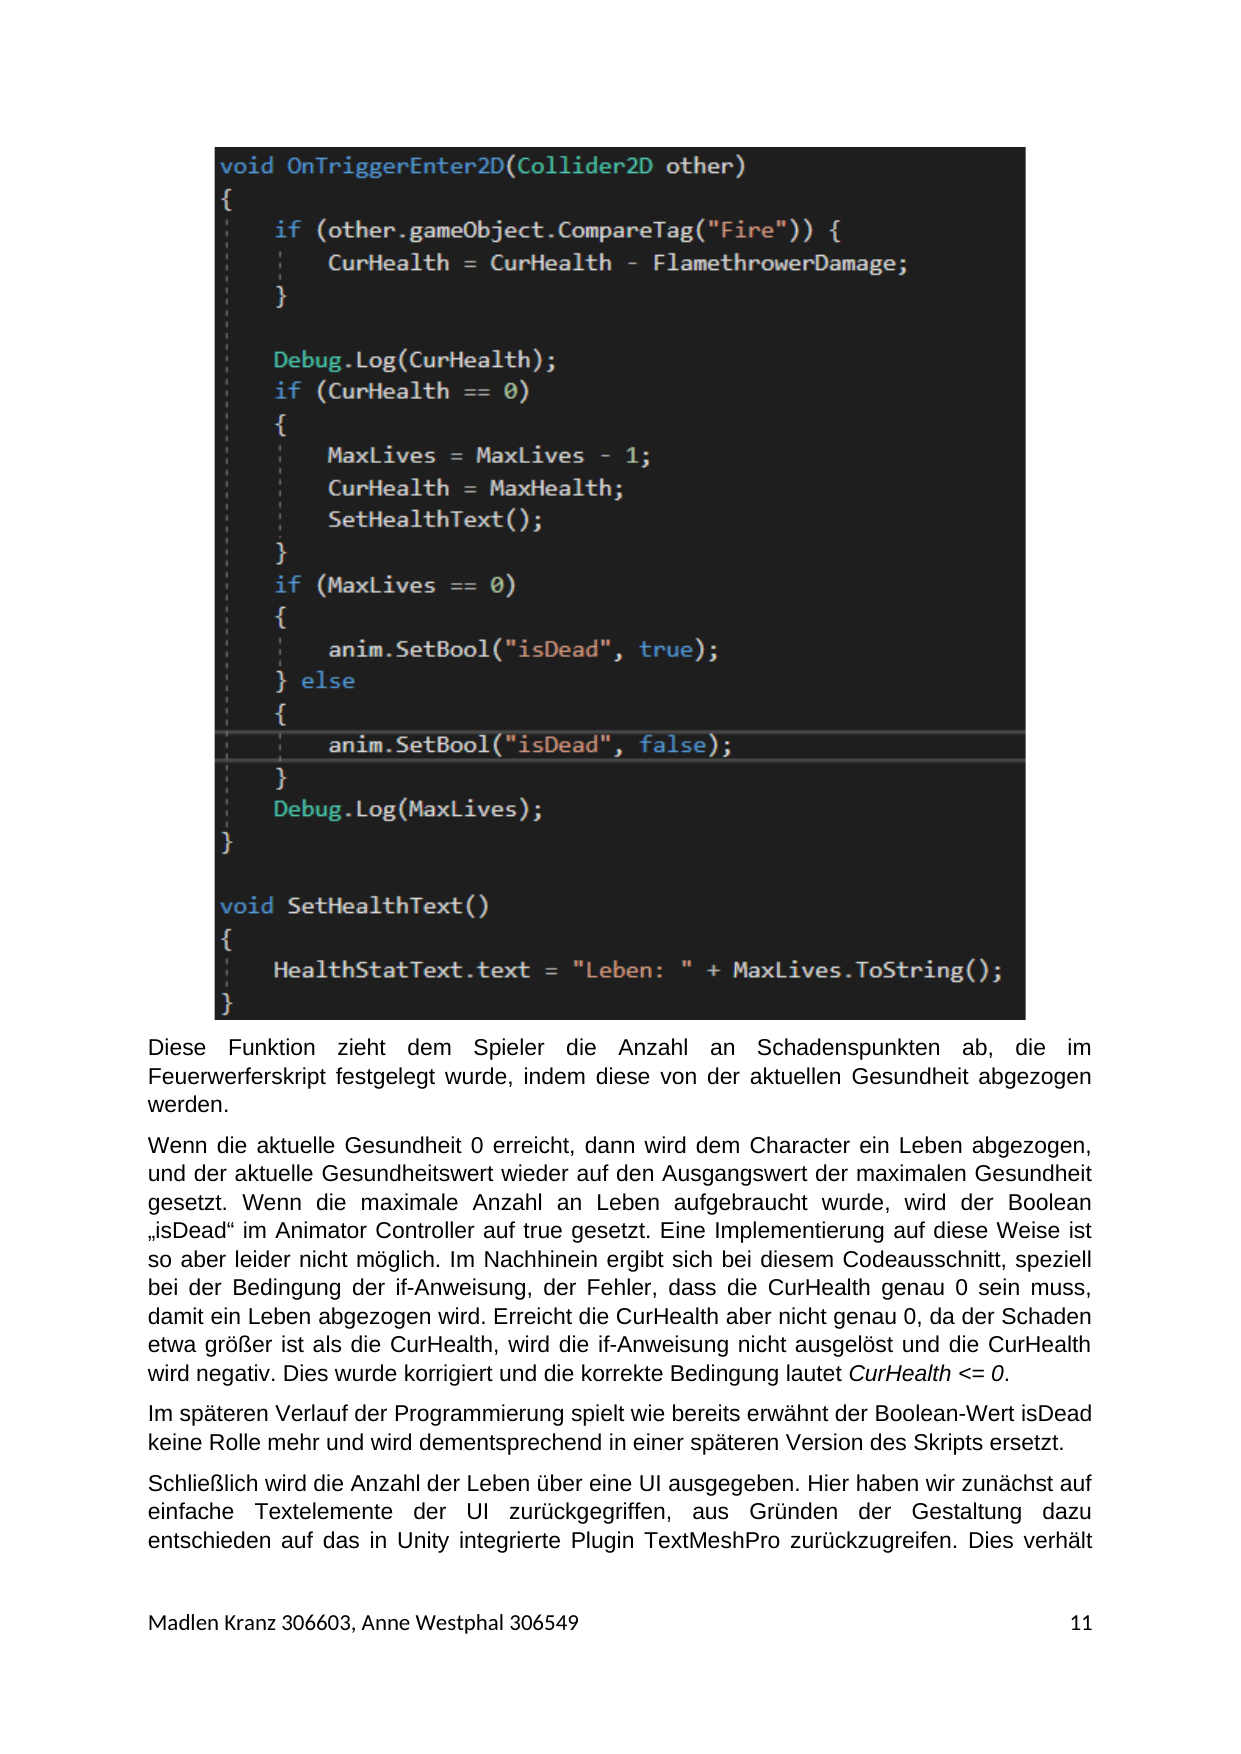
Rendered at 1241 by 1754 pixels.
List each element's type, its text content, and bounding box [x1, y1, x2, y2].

text Diese Funktion zieht dem Spieler die Anzahl an Schadenspunkten ab, die im Feuerwerferskript festgelegt wurde, indem diese von der aktuellen Gesundheit abgezogen werden. [148, 1034, 1093, 1117]
picture [214, 147, 1026, 1020]
text Wenn die aktuelle Gesundheit 0 erreicht, dann wird dem Character ein Leben abgezogen, und der aktuelle Gesundheitswert wieder auf den Ausgangswert der maximalen Gesundheit gesetzt. Wenn die maximale Anzahl an Leben aufgebraucht wurde, wird der Boolean „isDead“ im Animator Controller auf true gesetzt. Eine Implementierung auf diese Weise ist so aber leider nicht möglich. Im Nachhinein ergibt sich bei diesem Codeausschnitt, speziell bei der Bedingung der if-Anweisung, der Fehler, dass die CurHealth genau 0 sein muss, damit ein Leben abgezogen wird. Erreicht die CurHealth aber nicht genau 0, da der Schaden etwa größer ist als die CurHealth, wird die if-Anweisung nicht ausgelöst und die CurHealth wird negativ. Dies wurde korrigiert und die korrekte Bedingung lautet CurHealth <= 0. [148, 1132, 1093, 1386]
text Schließlich wird die Anzahl der Leben über eine UI ausgegeben. Hier haben wir zunächst auf einfache Textelemente der UI zurückgegriffen, aus Gründen der Gestaltung dazu entschieden auf das in Unity integrierte Plugin TextMeshPro zurückzugreifen. Dies verhält [148, 1470, 1093, 1553]
text Im späteren Verlauf der Programmierung spielt wie bereits erwähnt der Boolean-Wert isDead keine Rolle mehr und wird dementsprechend in einer späteren Version des Skripts ersetzt. [148, 1400, 1093, 1455]
